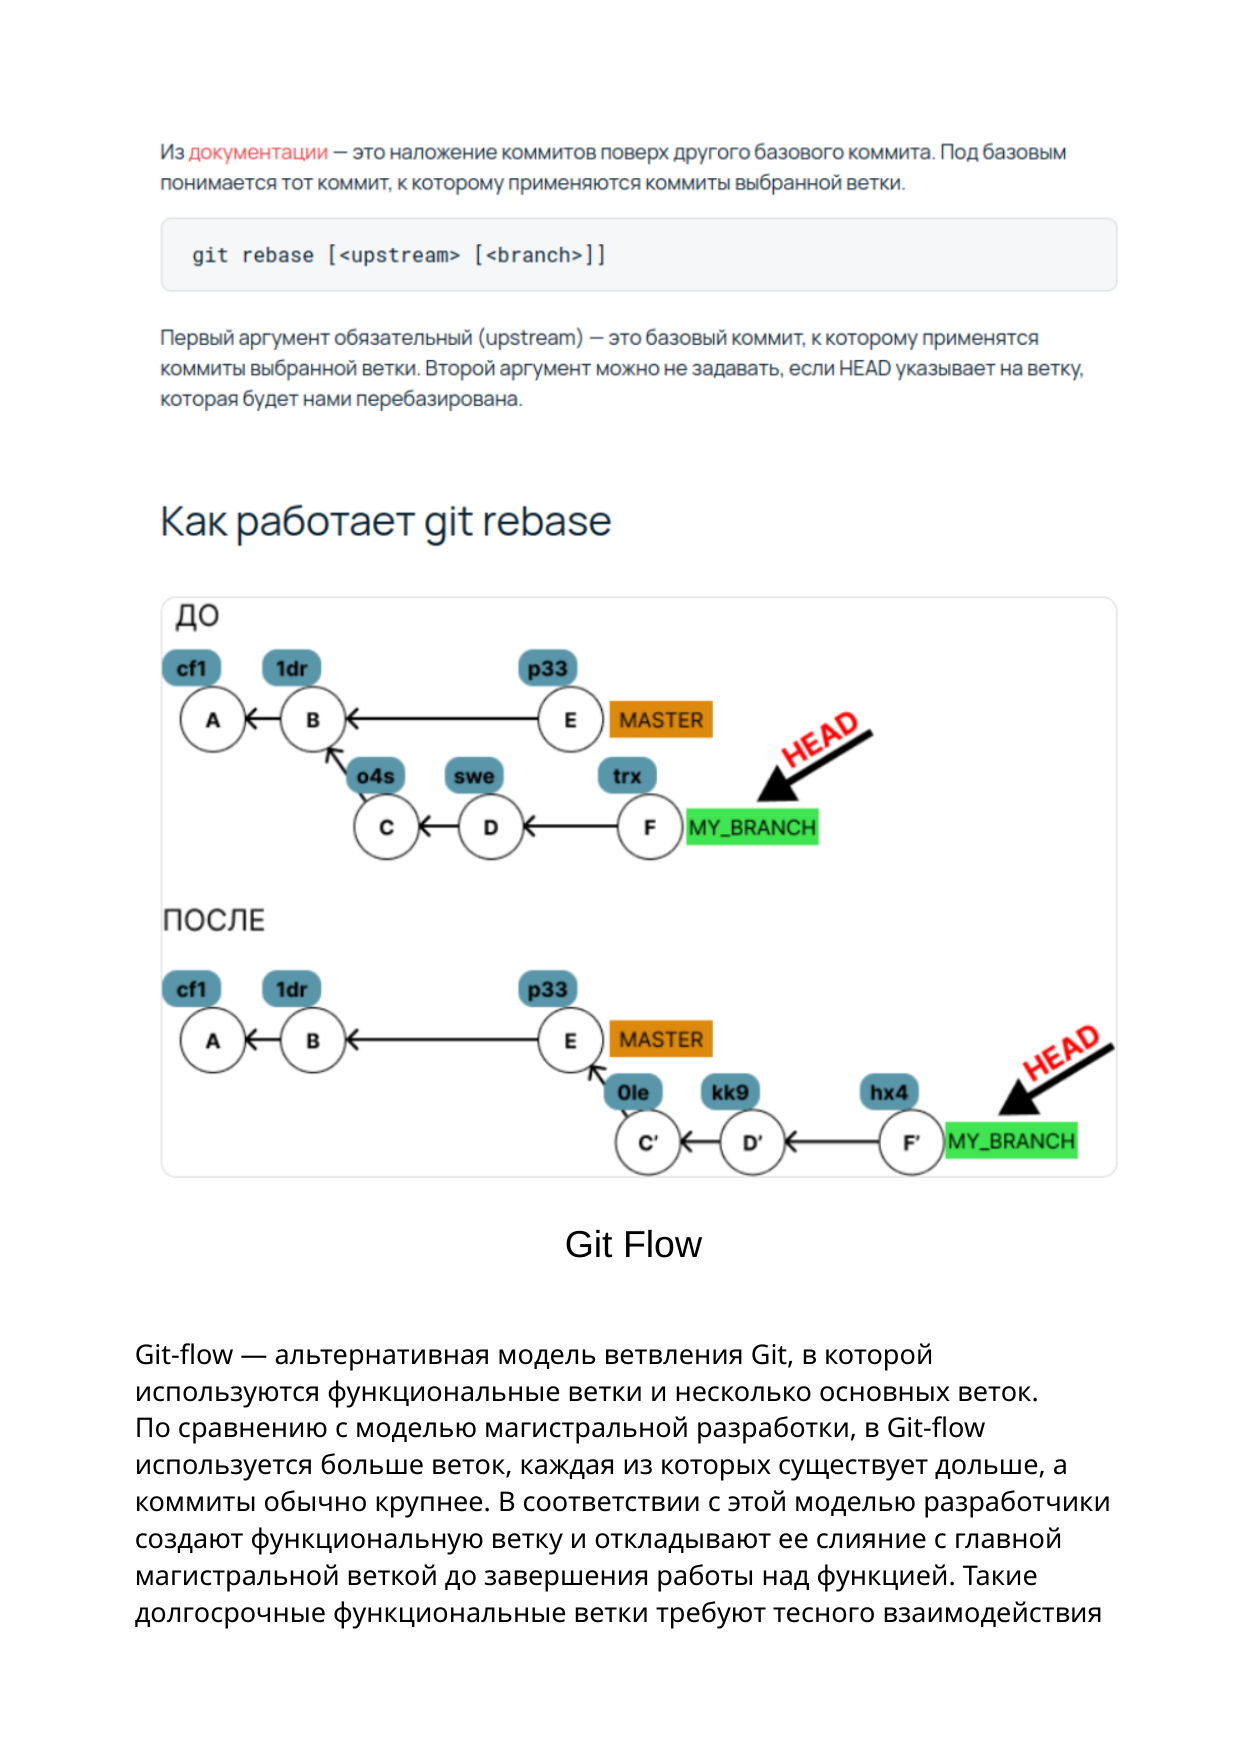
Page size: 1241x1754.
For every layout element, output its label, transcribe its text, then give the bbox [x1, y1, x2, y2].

subtitle Git Flow [134, 1222, 1121, 1266]
text По сравнению с моделью магистральной разработки, в Git-flow используется больше веток, каждая из которых существует дольше, а коммиты обычно крупнее. В соответствии с этой моделью разработчики создают функциональную ветку и откладывают ее слияние с главной магистральной веткой до завершения работы над функцией. Такие долгосрочные функциональные ветки требуют тесного взаимодействия [134, 1409, 1121, 1630]
picture [134, 118, 1122, 1183]
text Git-flow — альтернативная модель ветвления Git, в которой используются функциональные ветки и несколько основных веток. [134, 1335, 1121, 1409]
